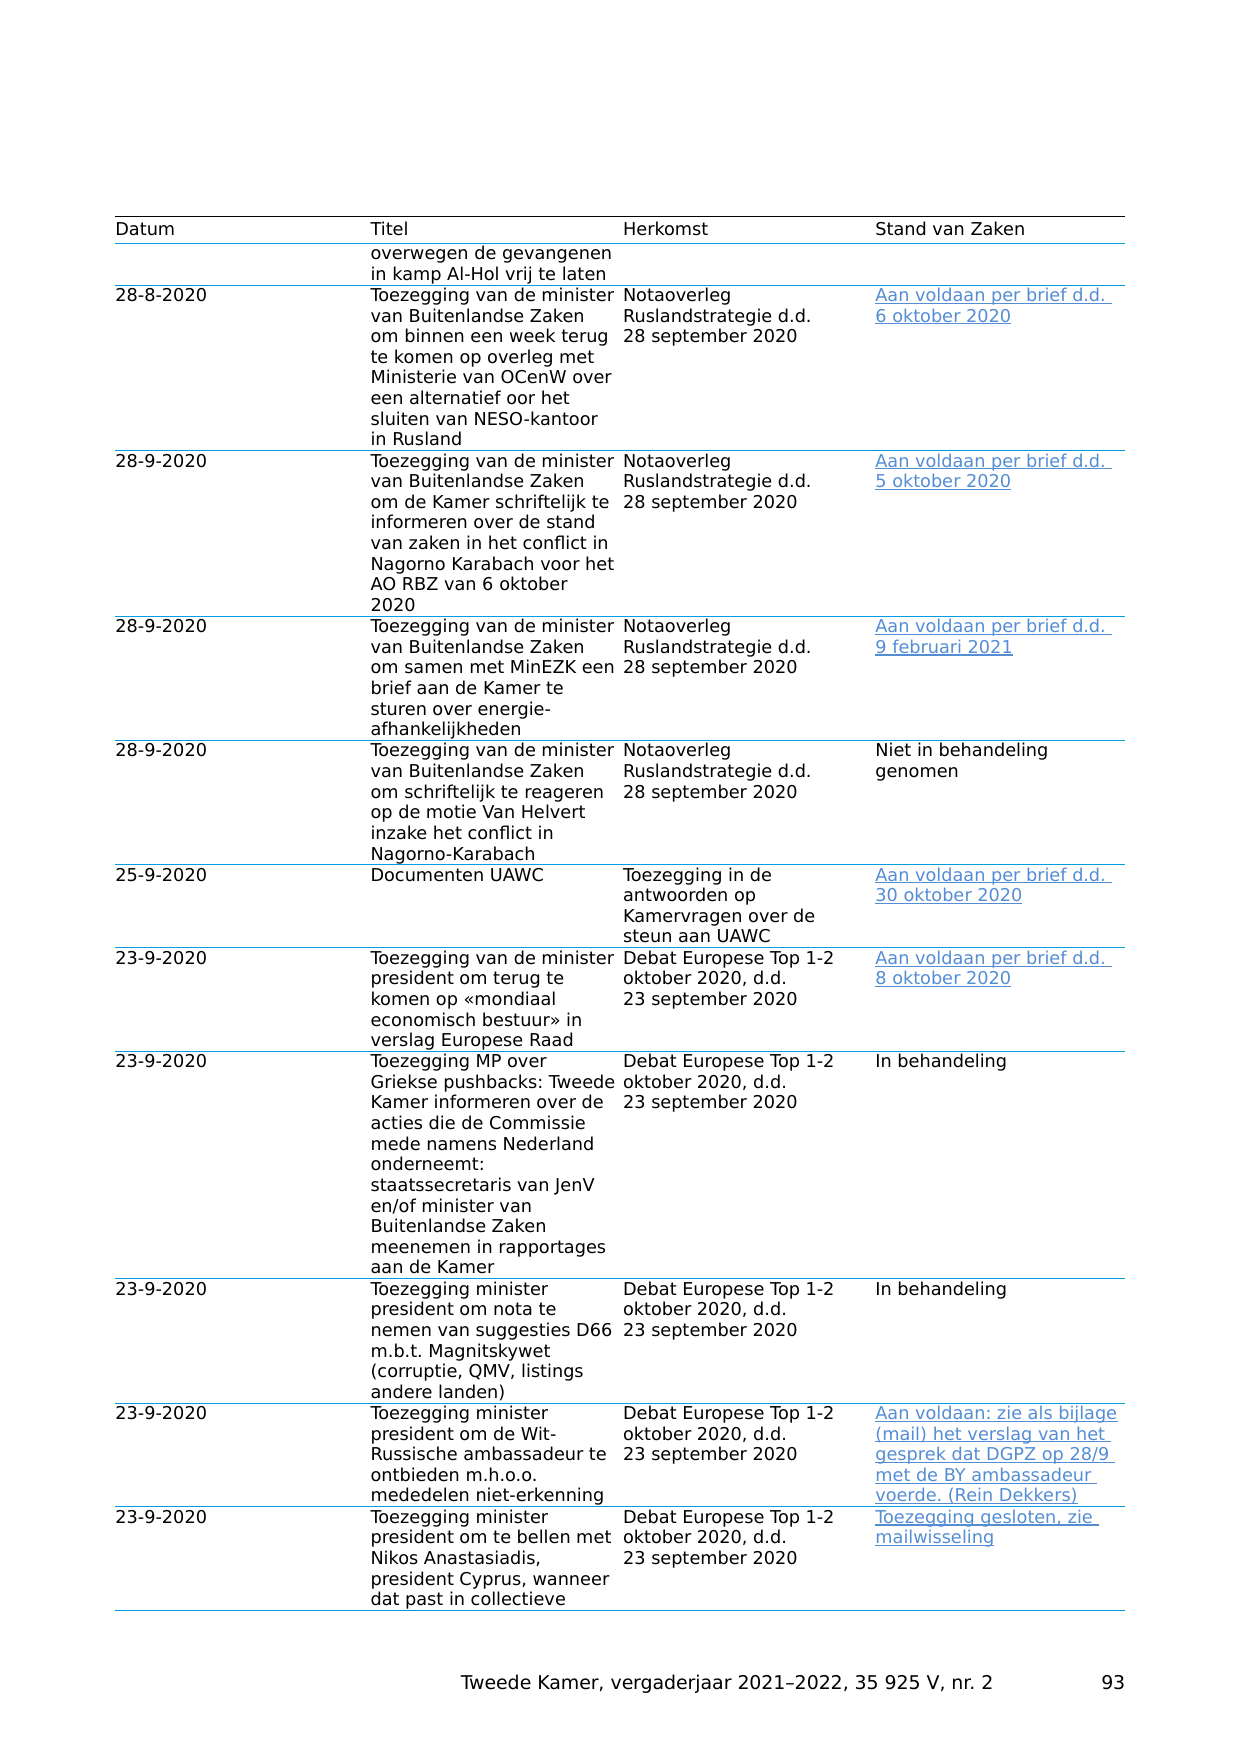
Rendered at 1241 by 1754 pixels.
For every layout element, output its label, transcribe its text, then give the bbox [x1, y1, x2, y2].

table_cell Toezegging van de minister van Buitenlandse Zaken om samen met MinEZK een brief aan de Kamer te sturen over energie-afhankelijkheden [368, 617, 620, 740]
table_cell Toezegging gesloten, zie mailwisseling [872, 1507, 1125, 1610]
table_cell Stand van Zaken [872, 217, 1125, 243]
table_cell Debat Europese Top 1-2 oktober 2020, d.d. 23 september 2020 [620, 1507, 872, 1610]
table_cell Toezegging van de minister van Buitenlandse Zaken om binnen een week terug te komen op overleg met Ministerie van OCenW over een alternatief oor het sluiten van NESO-kantoor in Rusland [368, 286, 620, 450]
table_cell In behandeling [872, 1052, 1125, 1278]
table_cell Aan voldaan per brief d.d. 9 februari 2021 [872, 617, 1125, 740]
table_cell 28-8-2020 [115, 286, 367, 450]
table_cell [620, 244, 872, 284]
table_cell 25-9-2020 [115, 865, 367, 947]
table_cell [872, 244, 1125, 284]
table_header Door bewindslieden gedane toezeggingen, parlementaire jaar 2020-2021 [115, 191, 1125, 216]
table_cell [115, 244, 367, 284]
table_cell Aan voldaan: zie als bijlage (mail) het verslag van het gesprek dat DGPZ op 28/9 met de BY ambassadeur voerde. (Rein Dekkers) [872, 1404, 1125, 1506]
table_cell Documenten UAWC [368, 865, 620, 947]
table_cell 28-9-2020 [115, 741, 367, 864]
table_cell Notaoverleg Ruslandstrategie d.d. 28 september 2020 [620, 741, 872, 864]
table_cell Debat Europese Top 1-2 oktober 2020, d.d. 23 september 2020 [620, 1279, 872, 1402]
table_cell 23-9-2020 [115, 1279, 367, 1402]
table_cell Debat Europese Top 1-2 oktober 2020, d.d. 23 september 2020 [620, 1404, 872, 1506]
table_cell Niet in behandeling genomen [872, 741, 1125, 864]
table_cell 23-9-2020 [115, 1507, 367, 1610]
table_cell 23-9-2020 [115, 948, 367, 1051]
table_cell Titel [368, 217, 620, 243]
table_cell Toezegging minister president om de Wit-Russische ambassadeur te ontbieden m.h.o.o. mededelen niet-erkenning [368, 1404, 620, 1506]
table_cell Aan voldaan per brief d.d. 8 oktober 2020 [872, 948, 1125, 1051]
table_cell Toezegging MP over Griekse pushbacks: Tweede Kamer informeren over de acties die de Commissie mede namens Nederland onderneemt: staatssecretaris van JenV en/of minister van Buitenlandse Zaken meenemen in rapportages aan de Kamer [368, 1052, 620, 1278]
table_cell 23-9-2020 [115, 1052, 367, 1278]
table_cell Aan voldaan per brief d.d. 5 oktober 2020 [872, 451, 1125, 616]
table_cell Debat Europese Top 1-2 oktober 2020, d.d. 23 september 2020 [620, 1052, 872, 1278]
table_cell Notaoverleg Ruslandstrategie d.d. 28 september 2020 [620, 451, 872, 616]
table_cell Notaoverleg Ruslandstrategie d.d. 28 september 2020 [620, 286, 872, 450]
table_cell Herkomst [620, 217, 872, 243]
table_cell 23-9-2020 [115, 1404, 367, 1506]
table_cell Toezegging minister president om te bellen met Nikos Anastasiadis, president Cyprus, wanneer dat past in collectieve [368, 1507, 620, 1610]
table_cell 28-9-2020 [115, 451, 367, 616]
table_cell 28-9-2020 [115, 617, 367, 740]
table_cell overwegen de gevangenen in kamp Al-Hol vrij te laten [368, 244, 620, 284]
table_cell Toezegging in de antwoorden op Kamervragen over de steun aan UAWC [620, 865, 872, 947]
table_cell Datum [115, 217, 367, 243]
table_cell Toezegging van de minister van Buitenlandse Zaken om de Kamer schriftelijk te informeren over de stand van zaken in het conflict in Nagorno Karabach voor het AO RBZ van 6 oktober 2020 [368, 451, 620, 616]
table_cell Notaoverleg Ruslandstrategie d.d. 28 september 2020 [620, 617, 872, 740]
table_cell Debat Europese Top 1-2 oktober 2020, d.d. 23 september 2020 [620, 948, 872, 1051]
table_cell Toezegging van de minister van Buitenlandse Zaken om schriftelijk te reageren op de motie Van Helvert inzake het conflict in Nagorno-Karabach [368, 741, 620, 864]
table_cell Toezegging minister president om nota te nemen van suggesties D66 m.b.t. Magnitskywet (corruptie, QMV, listings andere landen) [368, 1279, 620, 1402]
table_cell Aan voldaan per brief d.d. 6 oktober 2020 [872, 286, 1125, 450]
table_cell Aan voldaan per brief d.d. 30 oktober 2020 [872, 865, 1125, 947]
table_cell In behandeling [872, 1279, 1125, 1402]
table_cell Toezegging van de minister president om terug te komen op «mondiaal economisch bestuur» in verslag Europese Raad [368, 948, 620, 1051]
